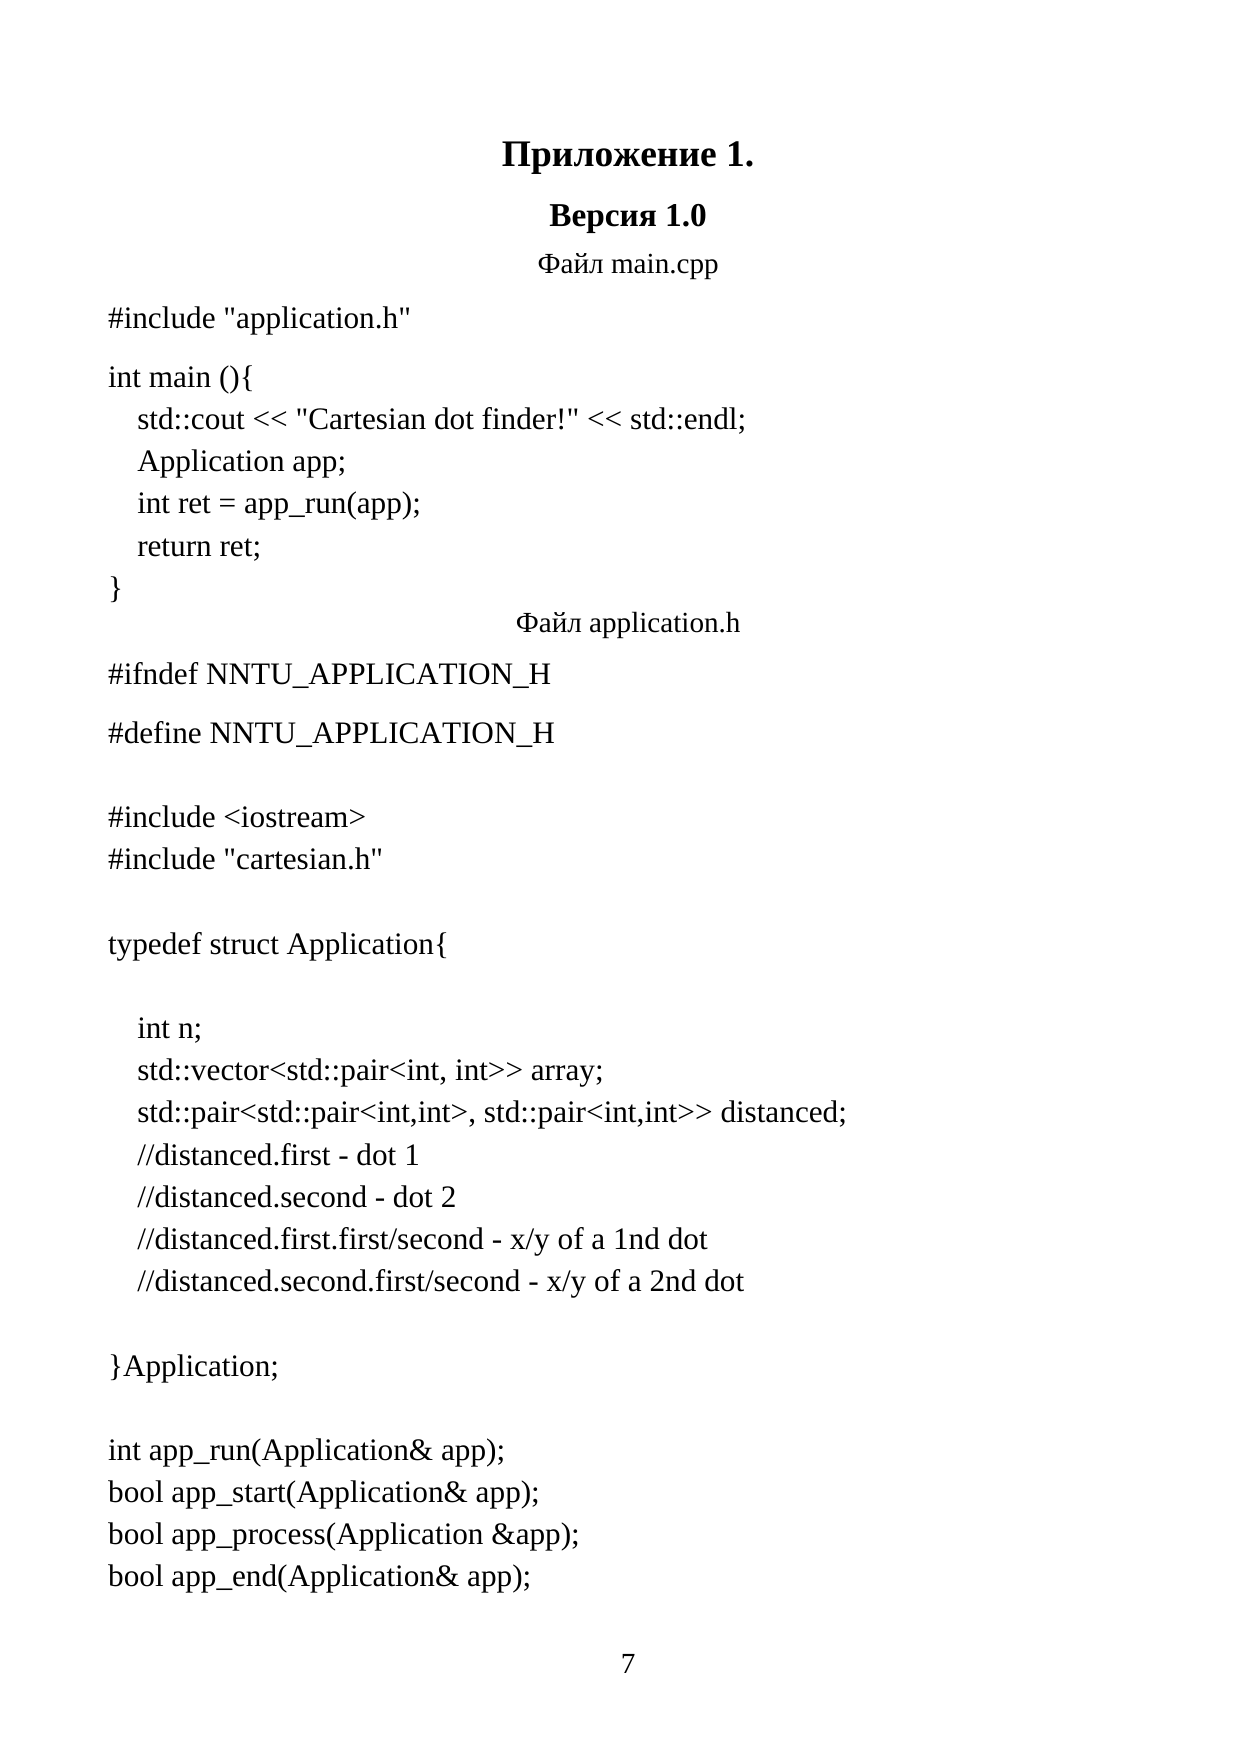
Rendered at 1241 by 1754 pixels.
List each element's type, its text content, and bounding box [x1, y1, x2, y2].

text int app_run(Application& app); [108, 1425, 1148, 1467]
text #ifndef NNTU_APPLICATION_H [108, 655, 1148, 691]
subtitle Версия 1.0 [108, 195, 1148, 233]
text std::vector<std::pair<int, int>> array; [108, 1045, 1148, 1087]
text //distanced.first - dot 1 [108, 1129, 1148, 1172]
text //distanced.second.first/second - x/y of a 2nd dot [108, 1256, 1148, 1298]
text int ret = app_run(app); [108, 478, 1148, 521]
text std::cout << "Cartesian dot finder!" << std::endl; [108, 394, 1148, 436]
text bool app_end(Application& app); [108, 1551, 1148, 1594]
subtitle Приложение 1. [108, 131, 1148, 174]
text #define NNTU_APPLICATION_H [108, 708, 1148, 750]
text typedef struct Application{ [108, 919, 1148, 961]
text Application app; [108, 436, 1148, 478]
text bool app_start(Application& app); [108, 1467, 1148, 1509]
text } [108, 563, 1148, 605]
text #include "application.h" [108, 299, 1148, 335]
text Файл application.h [108, 605, 1148, 638]
text std::pair<std::pair<int,int>, std::pair<int,int>> distanced; [108, 1087, 1148, 1129]
text int main (){ [108, 352, 1148, 394]
text #include <iostream> [108, 792, 1148, 834]
text }Application; [108, 1341, 1148, 1383]
text int n; [108, 1003, 1148, 1045]
text bool app_process(Application &app); [108, 1509, 1148, 1551]
text //distanced.second - dot 2 [108, 1172, 1148, 1214]
text return ret; [108, 521, 1148, 563]
text Файл main.cpp [108, 246, 1148, 279]
text #include "cartesian.h" [108, 834, 1148, 876]
text //distanced.first.first/second - x/y of a 1nd dot [108, 1214, 1148, 1256]
